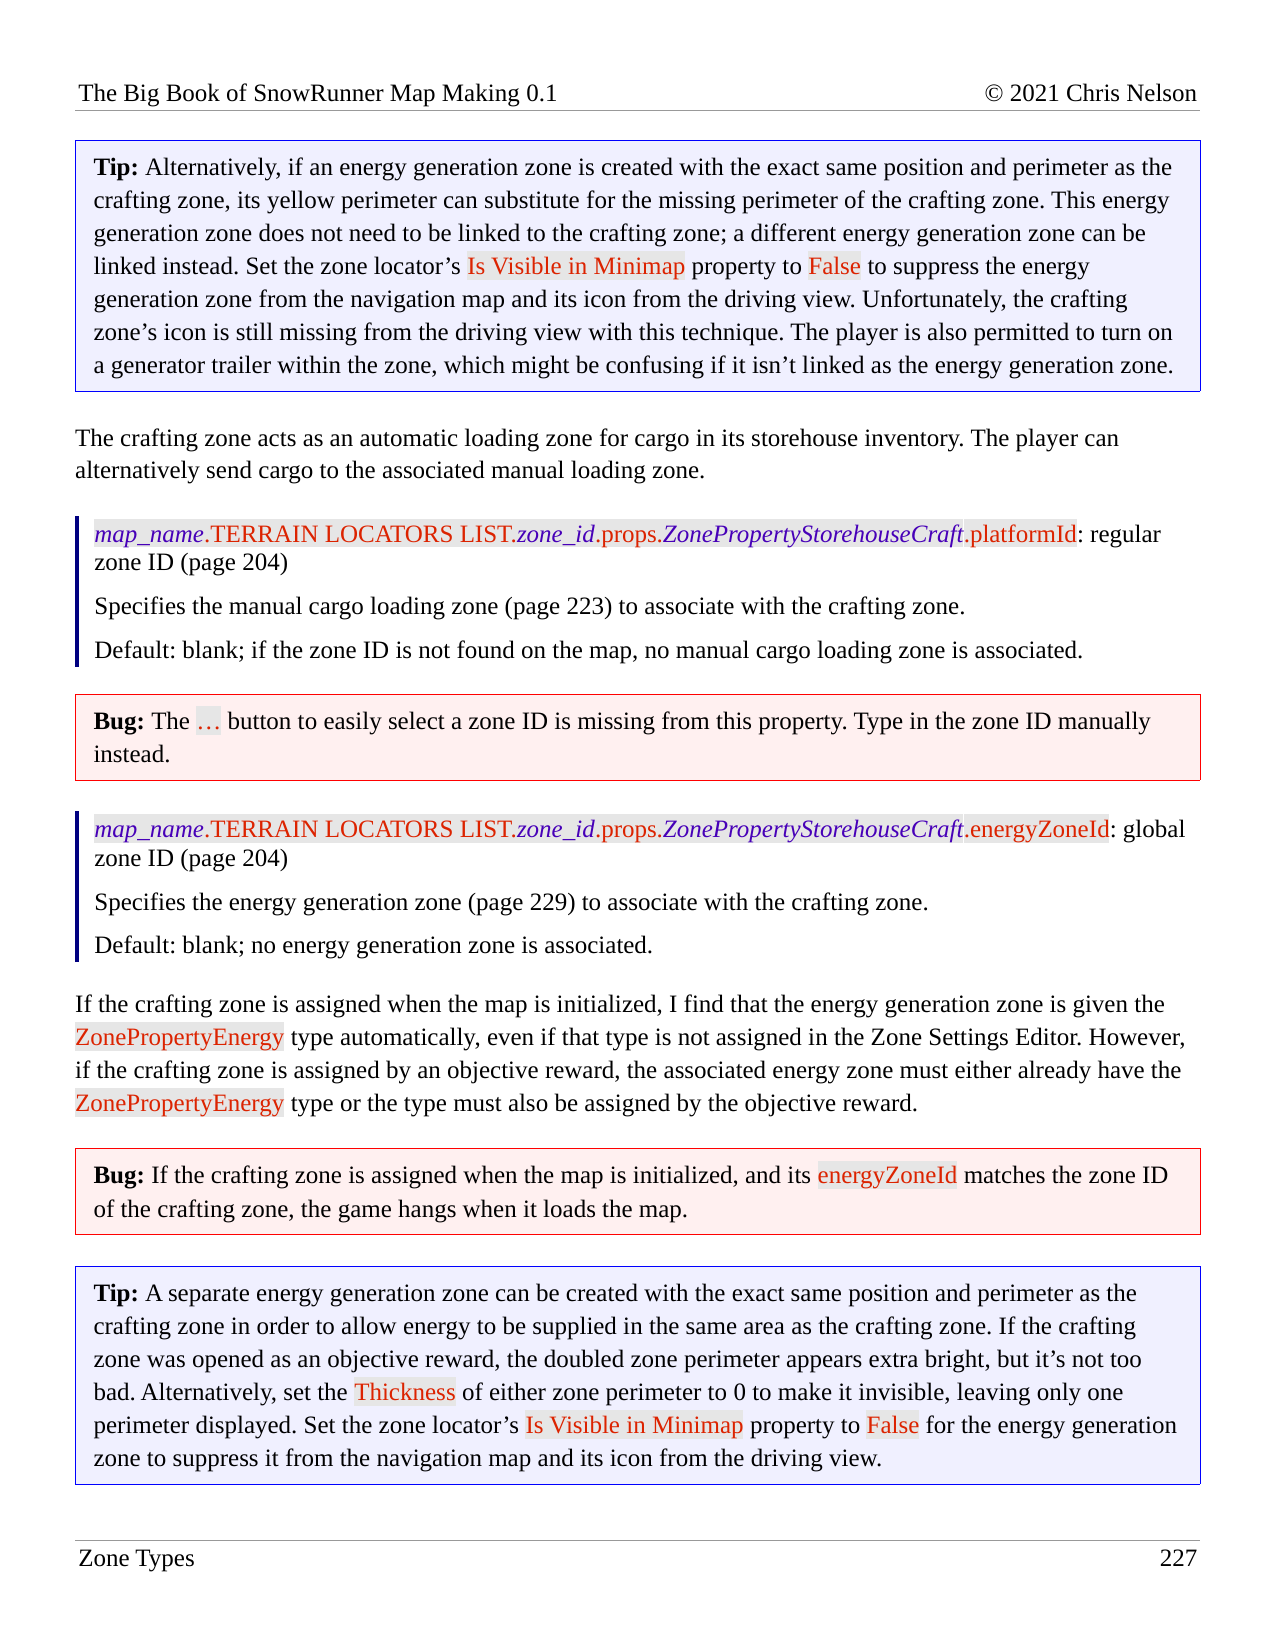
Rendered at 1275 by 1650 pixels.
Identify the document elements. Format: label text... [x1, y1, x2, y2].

text map_name.TERRAIN LOCATORS LIST.zone_id.props.ZonePropertyStorehouseCraft.platformId: regular zone ID (page 204) [79, 516, 1200, 576]
text Specifies the manual cargo loading zone (page 223) to associate with the crafting zone. [79, 588, 1200, 620]
text Default: blank; no energy generation zone is associated. [79, 927, 1200, 962]
list A separate energy generation zone can be created with the exact same position and perimeter as the crafting zone in order to allow energy to be supplied in the same area as the crafting zone. If the crafting zone was opened as an objective reward, the doubled zone perimeter appears extra bright, but it’s not too bad. Alternatively, set the Thickness of either zone perimeter to 0 to make it invisible, leaving only one perimeter displayed. Set the zone locator’s Is Visible in Minimap property to False for the energy generation zone to suppress it from the navigation map and its icon from the driving view. [76, 1267, 1200, 1484]
text map_name.TERRAIN LOCATORS LIST.zone_id.props.ZonePropertyStorehouseCraft.energyZoneId: global zone ID (page 204) [79, 811, 1200, 872]
list Alternatively, if an energy generation zone is created with the exact same position and perimeter as the crafting zone, its yellow perimeter can substitute for the missing perimeter of the crafting zone. This energy generation zone does not need to be linked to the crafting zone; a different energy generation zone can be linked instead. Set the zone locator’s Is Visible in Minimap property to False to suppress the energy generation zone from the navigation map and its icon from the driving view. Unfortunately, the crafting zone’s icon is still missing from the driving view with this technique. The player is also permitted to turn on a generator trailer within the zone, which might be confusing if it isn’t linked as the energy generation zone. [76, 141, 1200, 391]
text The crafting zone acts as an automatic loading zone for cargo in its storehouse inventory. The player can alternatively send cargo to the associated manual loading zone. [75, 423, 1200, 484]
list The … button to easily select a zone ID is missing from this property. Type in the zone ID manually instead. [76, 695, 1200, 780]
text Specifies the energy generation zone (page 229) to associate with the crafting zone. [79, 884, 1200, 916]
text Default: blank; if the zone ID is not found on the map, no manual cargo loading zone is associated. [79, 632, 1200, 667]
list If the crafting zone is assigned when the map is initialized, and its energyZoneId matches the zone ID of the crafting zone, the game hangs when it loads the map. [76, 1149, 1200, 1234]
text If the crafting zone is assigned when the map is initialized, I find that the energy generation zone is given the ZonePropertyEnergy type automatically, even if that type is not assigned in the Zone Settings Editor. However, if the crafting zone is assigned by an objective reward, the associated energy zone must either already have the ZonePropertyEnergy type or the type must also be assigned by the objective reward. [75, 989, 1200, 1117]
